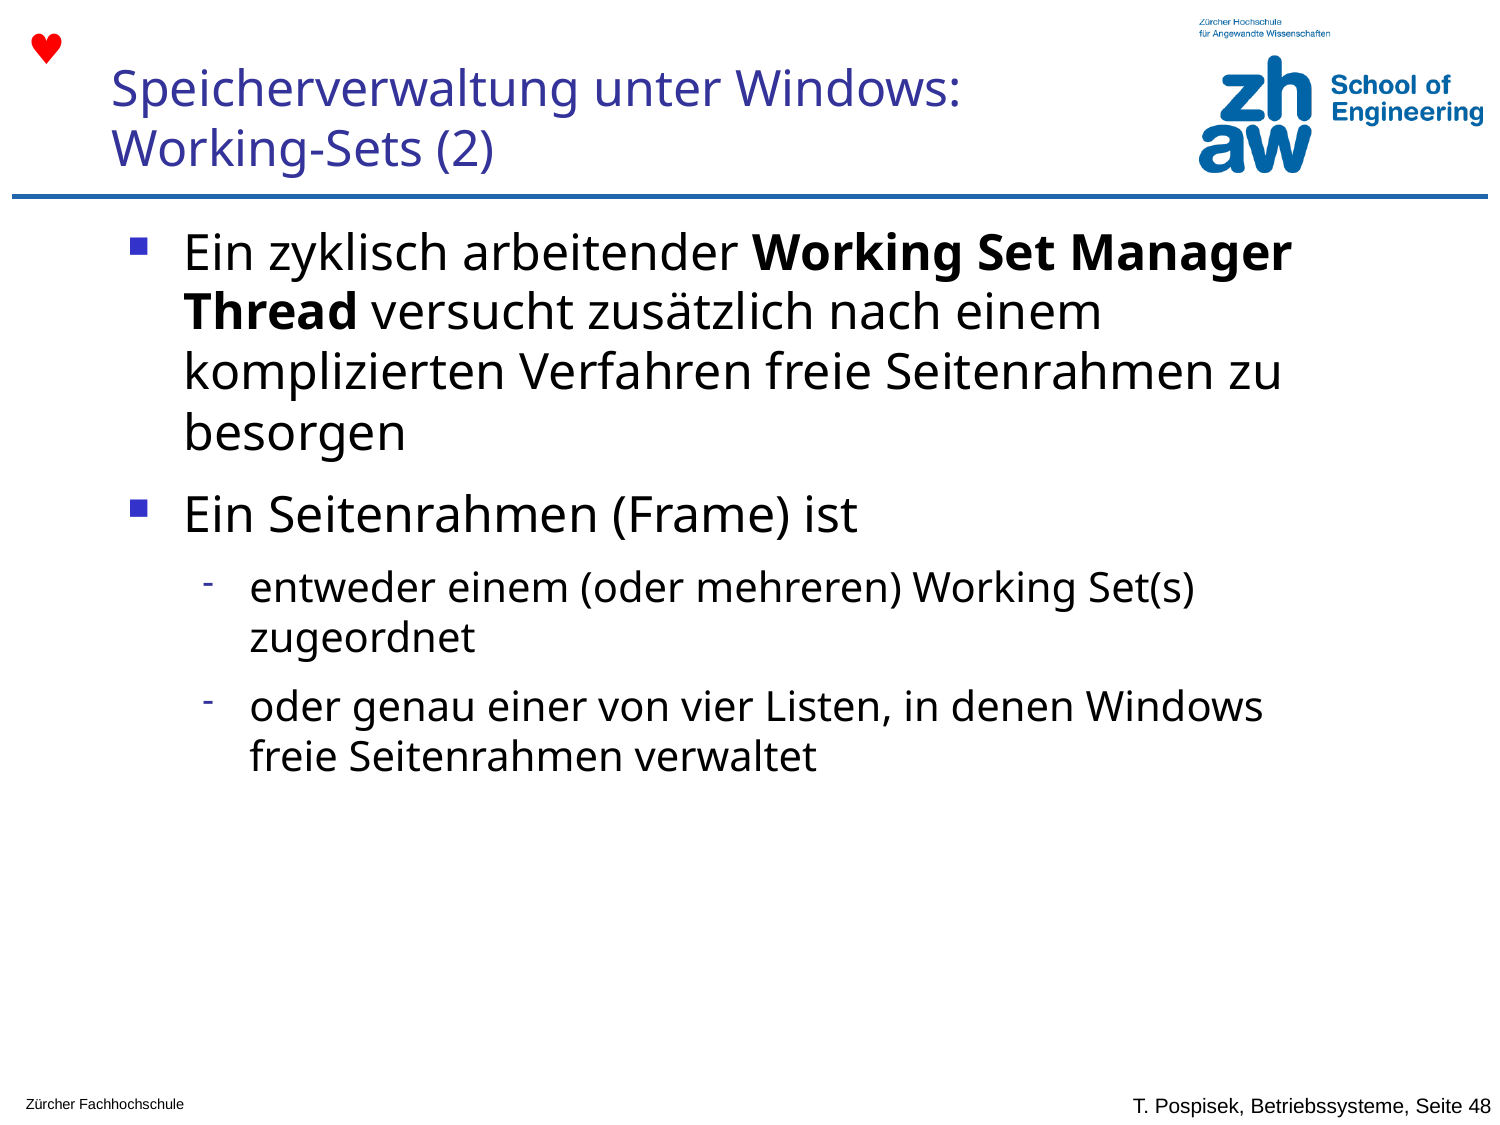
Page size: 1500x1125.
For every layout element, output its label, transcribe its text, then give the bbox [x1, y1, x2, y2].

text_box ♥️ [13, 12, 95, 84]
picture [1199, 19, 1483, 173]
title Speicherverwaltung unter Windows: Working-Sets (2) [96, 71, 1375, 185]
list Ein zyklisch arbeitender Working Set Manager Thread versucht zusätzlich nach einem komplizierten Verfahren freie Seitenrahmen zu besorgen Ein Seitenrahmen (Frame) ist entweder einem (oder mehreren) Working Set(s) zugeordnet oder genau einer von vier Listen, in denen Windows freie Seitenrahmen verwaltet [112, 212, 1367, 1025]
